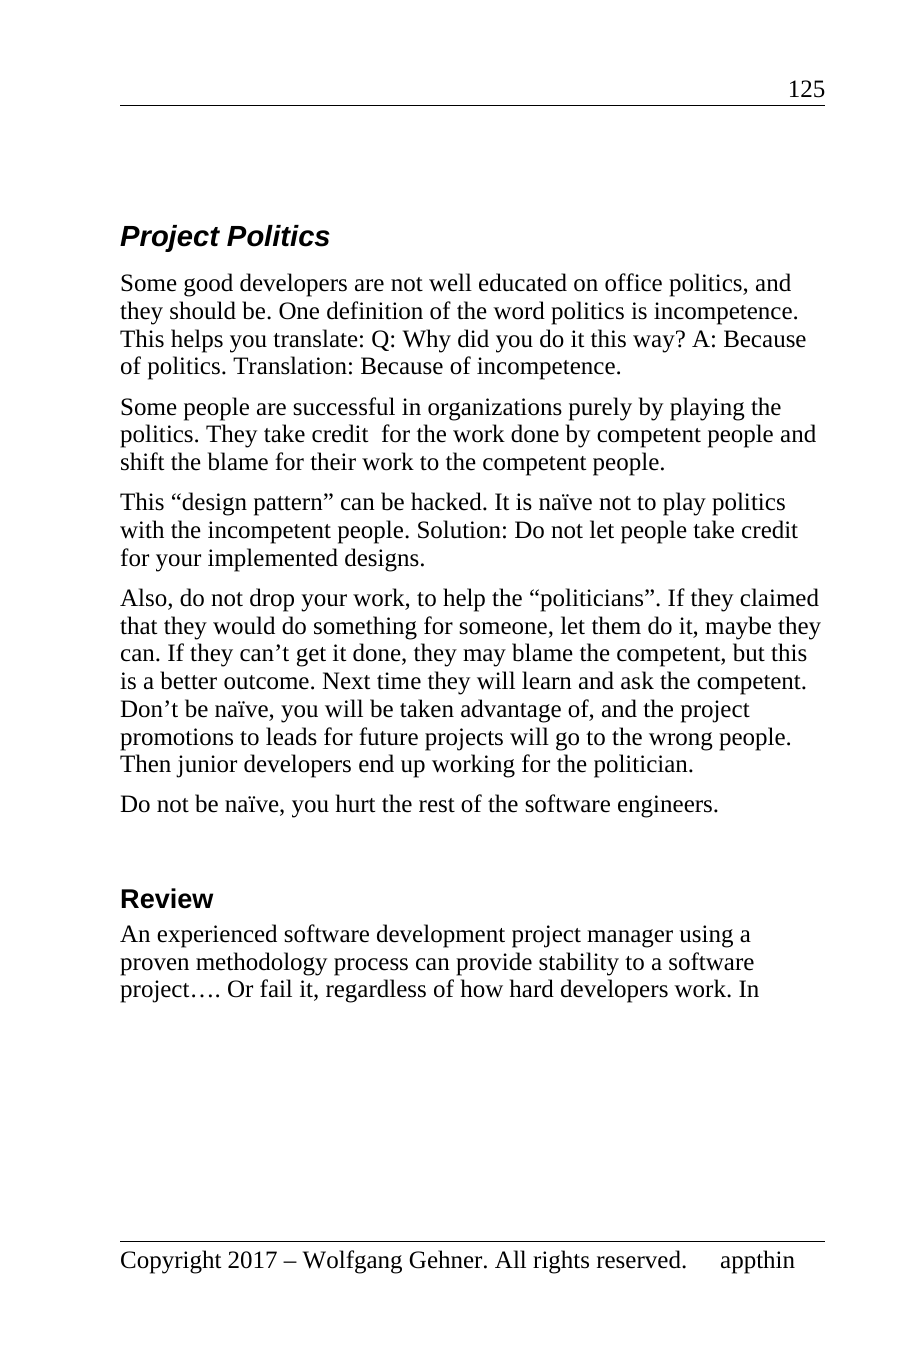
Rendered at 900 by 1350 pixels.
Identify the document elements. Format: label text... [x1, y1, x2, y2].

text Do not be naïve, you hurt the rest of the software engineers. [120, 791, 825, 818]
text Also, do not drop your work, to help the “politicians”. If they claimed that they would do something for someone, let them do it, maybe they can. If they can’t get it done, they may blame the competent, but this is a better outcome. Next time they will learn and ask the competent. Don’t be naïve, you will be taken advantage of, and the project promotions to leads for future projects will go to the wrong people. Then junior developers end up working for the politician. [120, 584, 825, 778]
subtitle Review [120, 883, 825, 914]
text This “design pattern” can be hacked. It is naïve not to play politics with the incompetent people. Solution: Do not let people take credit for your implemented designs. [120, 488, 825, 572]
subtitle Project Politics [120, 220, 825, 253]
text Some people are successful in organizations purely by playing the politics. They take credit for the work done by competent people and shift the blame for their work to the competent people. [120, 393, 825, 476]
text An experienced software development project manager using a proven methodology process can provide stability to a software project…. Or fail it, regardless of how hard developers work. In [120, 920, 825, 1003]
text Some good developers are not well educated on office politics, and they should be. One definition of the word politics is incompetence. This helps you translate: Q: Why did you do it this way? A: Because of politics. Translation: Because of incompetence. [120, 269, 825, 380]
